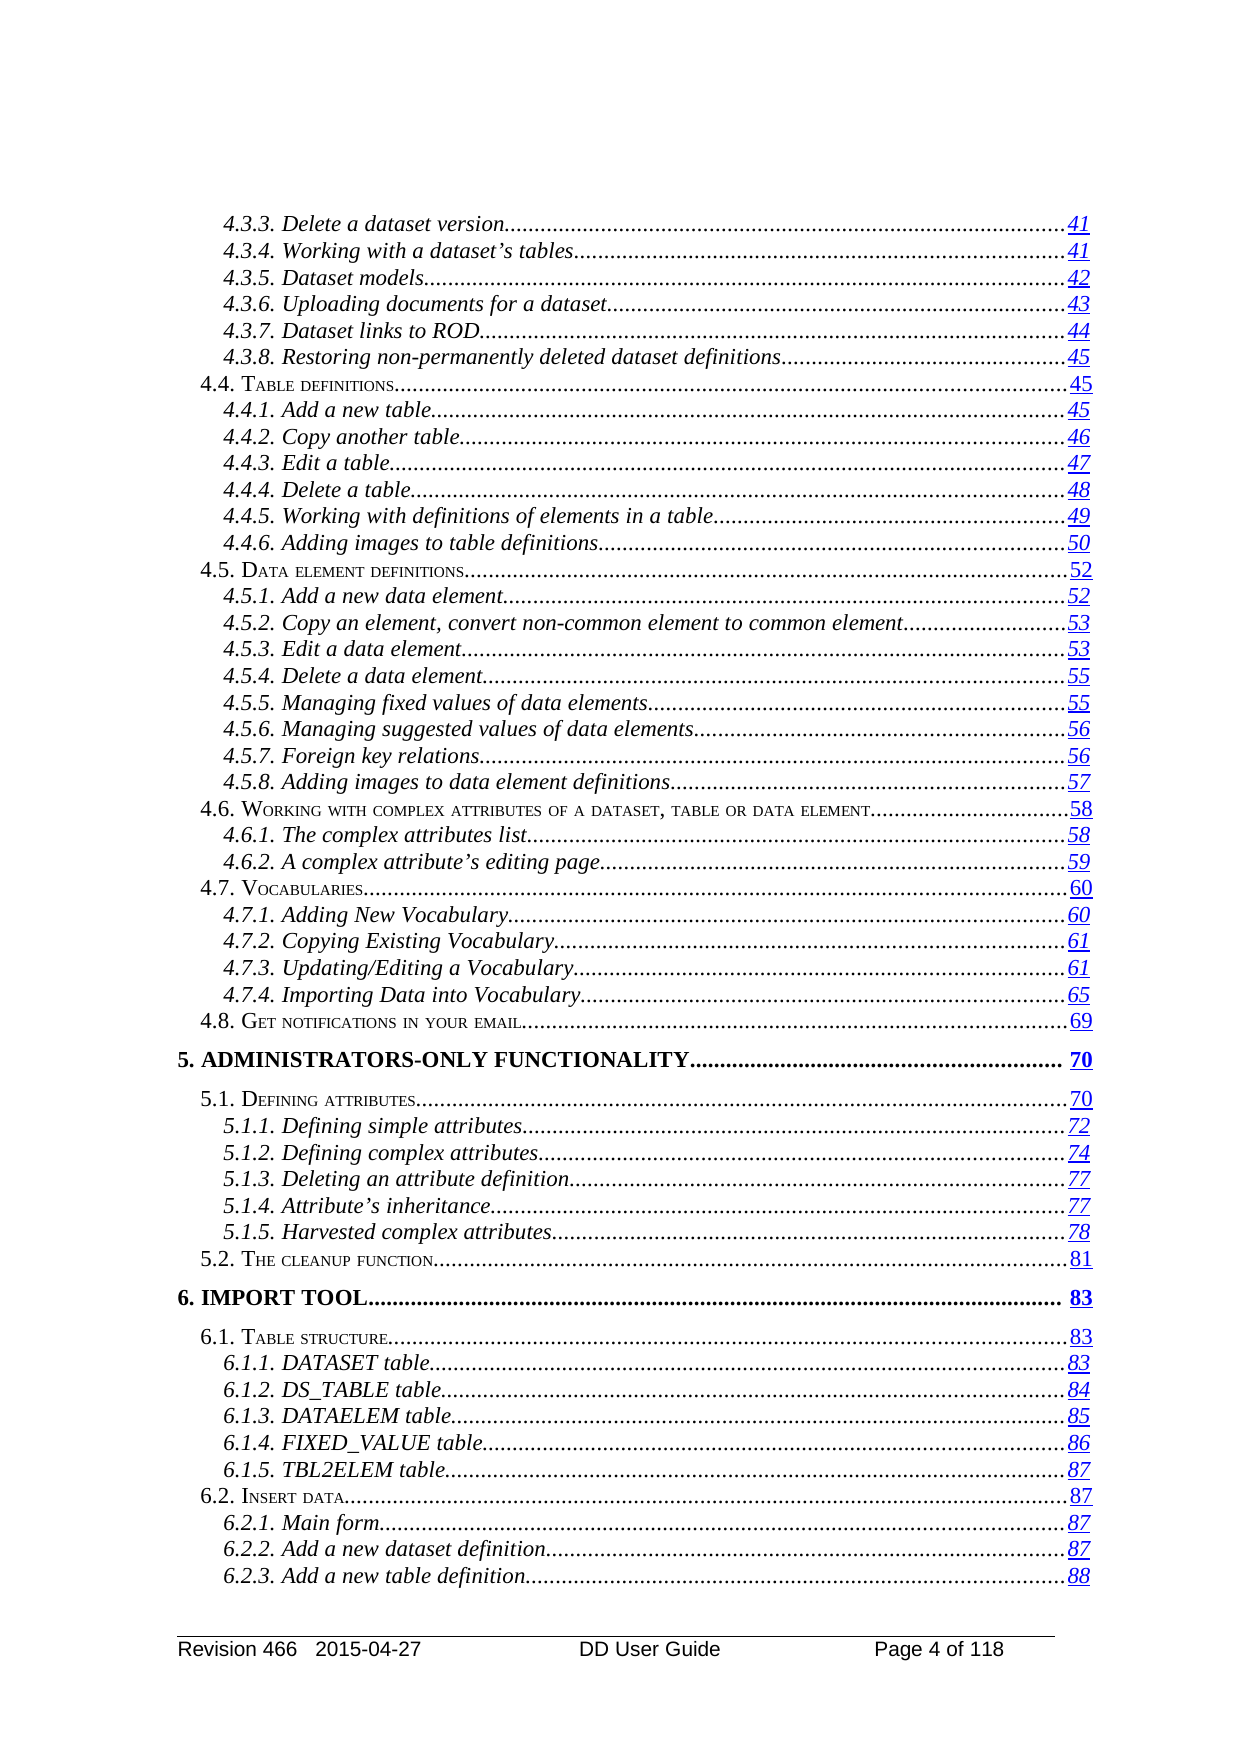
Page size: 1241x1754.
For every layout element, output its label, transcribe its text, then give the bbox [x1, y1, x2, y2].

text 4.3.4. Working with a dataset’s tables 41 [223, 237, 1092, 263]
text 4.4.5. Working with definitions of elements in a table 49 [223, 502, 1092, 529]
text 4.7.2. Copying Existing Vocabulary 61 [223, 927, 1092, 954]
text 4.7.4. Importing Data into Vocabulary 65 [223, 981, 1092, 1007]
text 4.4.2. Copy another table 46 [223, 423, 1092, 449]
text 6.2.3. Add a new table definition 88 [223, 1562, 1092, 1588]
text 4.6.1. The complex attributes list 58 [223, 821, 1092, 848]
text 4.3.8. Restoring non-permanently deleted dataset definitions 45 [223, 343, 1092, 369]
text 4.5.6. Managing suggested values of data elements 56 [223, 715, 1092, 741]
text 5.1.2. Defining complex attributes 74 [223, 1138, 1092, 1165]
text 6.1.1. DATASET table 83 [223, 1349, 1092, 1376]
text 6.2.1. Main form 87 [223, 1509, 1092, 1535]
text 4.5.4. Delete a data element 55 [223, 662, 1092, 688]
text 4.6. Working with complex attributes of a dataset, table or data element 58 [200, 794, 1092, 821]
text 4.5.2. Copy an element, convert non-common element to common element 53 [223, 609, 1092, 635]
text 5.1. Defining attributes 70 [200, 1085, 1092, 1112]
text 5.1.5. Harvested complex attributes 78 [223, 1218, 1092, 1244]
text 4.3.6. Uploading documents for a dataset 43 [223, 290, 1092, 316]
text 4.3.7. Dataset links to ROD 44 [223, 316, 1092, 343]
text 4.5.7. Foreign key relations 56 [223, 741, 1092, 768]
text 5. Administrators-only functionality 70 [177, 1046, 1092, 1073]
text 4.5.5. Managing fixed values of data elements 55 [223, 688, 1092, 715]
text 4.4.1. Add a new table 45 [223, 396, 1092, 423]
text 6.2.2. Add a new dataset definition 87 [223, 1535, 1092, 1562]
text 4.4.3. Edit a table 47 [223, 449, 1092, 476]
text 4.7.1. Adding New Vocabulary 60 [223, 901, 1092, 927]
text 4.3.5. Dataset models 42 [223, 263, 1092, 290]
text 4.7.3. Updating/Editing a Vocabulary 61 [223, 954, 1092, 981]
text 5.1.3. Deleting an attribute definition 77 [223, 1165, 1092, 1191]
text 4.5. Data element definitions 52 [200, 556, 1092, 582]
text 5.2. The cleanup function 81 [200, 1244, 1092, 1271]
text 5.1.4. Attribute’s inheritance 77 [223, 1191, 1092, 1218]
text 6.1.2. DS_TABLE table 84 [223, 1376, 1092, 1402]
text 4.7. Vocabularies 60 [200, 874, 1092, 901]
text 6.1.3. DATAELEM table 85 [223, 1402, 1092, 1429]
text 6.1.5. TBL2ELEM table 87 [223, 1456, 1092, 1482]
text 4.4.4. Delete a table 48 [223, 476, 1092, 502]
text 4.5.1. Add a new data element 52 [223, 582, 1092, 609]
text 4.3.3. Delete a dataset version 41 [223, 210, 1092, 237]
text 4.5.3. Edit a data element 53 [223, 635, 1092, 662]
text 4.5.8. Adding images to data element definitions 57 [223, 768, 1092, 794]
text 6.1.4. FIXED_VALUE table 86 [223, 1429, 1092, 1456]
text 5.1.1. Defining simple attributes 72 [223, 1112, 1092, 1138]
text 4.4. Table definitions 45 [200, 369, 1092, 396]
text 4.8. Get notifications in your email 69 [200, 1007, 1092, 1034]
text 4.4.6. Adding images to table definitions 50 [223, 529, 1092, 556]
text 6.2. Insert data 87 [200, 1482, 1092, 1509]
text 6. Import tool 83 [177, 1284, 1092, 1310]
text 6.1. Table structure 83 [200, 1323, 1092, 1349]
text 4.6.2. A complex attribute’s editing page 59 [223, 848, 1092, 874]
